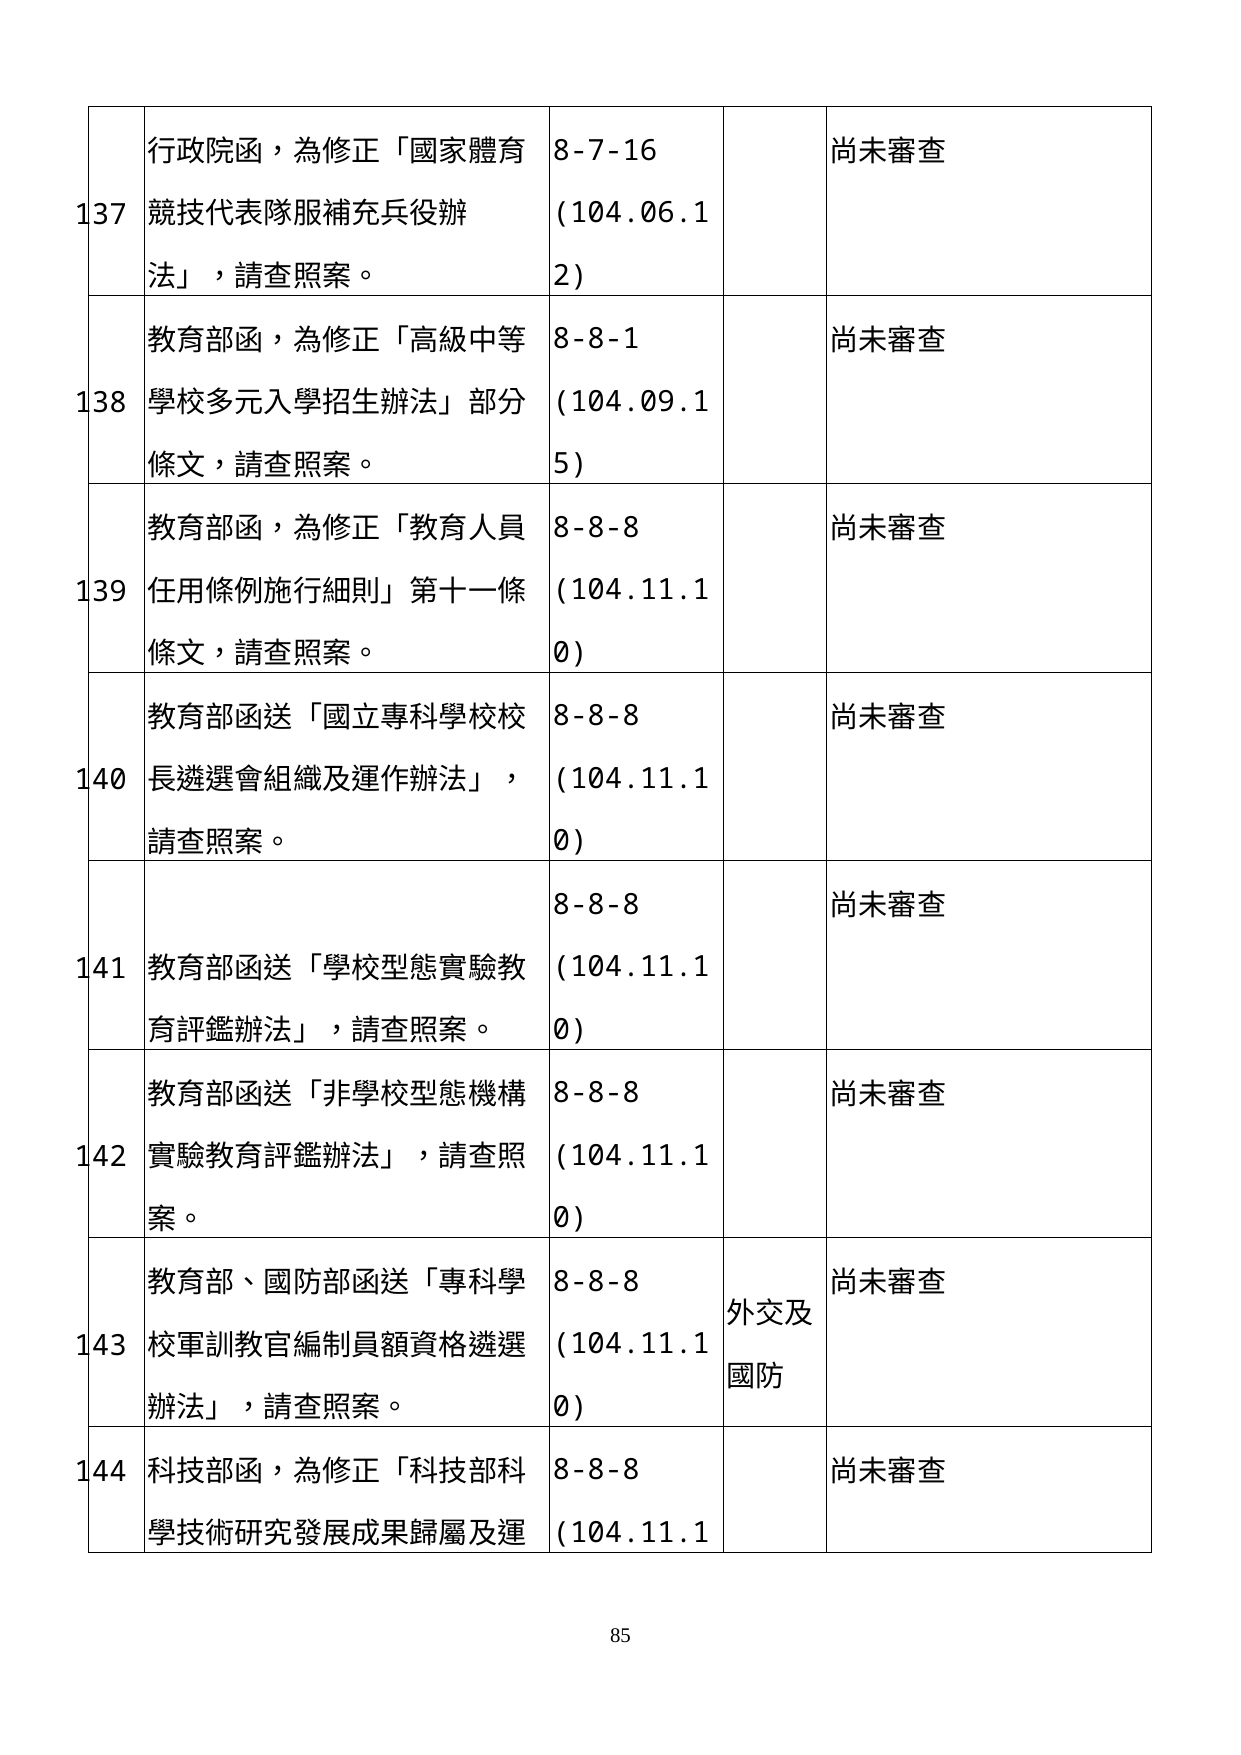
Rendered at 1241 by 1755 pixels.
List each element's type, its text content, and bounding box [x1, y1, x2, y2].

table_cell [89, 484, 144, 672]
table_cell 尚未審查 [827, 1238, 1151, 1426]
table_cell [724, 1050, 826, 1237]
table_cell [724, 484, 826, 672]
table_cell [724, 1427, 826, 1552]
table_cell [89, 107, 144, 294]
table_cell 尚未審查 [827, 861, 1151, 1049]
table_cell 8-7-16 (104.06.12) [550, 107, 723, 294]
table_cell 教育部函，為修正「教育人員任用條例施行細則」第十一條條文，請查照案。 [145, 484, 549, 672]
table_cell [724, 296, 826, 483]
table_cell 8-8-8 (104.11.10) [550, 1050, 723, 1237]
table_cell 8-8-8 (104.11.1 [550, 1427, 723, 1552]
table_cell [89, 1050, 144, 1237]
table_cell 教育部函送「國立專科學校校長遴選會組織及運作辦法」，請查照案。 [145, 673, 549, 860]
table_cell 8-8-8 (104.11.10) [550, 1238, 723, 1426]
table_cell 教育部函送「學校型態實驗教育評鑑辦法」，請查照案。 [145, 861, 549, 1049]
table_cell 8-8-8 (104.11.10) [550, 484, 723, 672]
table_cell [89, 1427, 144, 1552]
table_cell 8-8-1 (104.09.15) [550, 296, 723, 483]
table_cell 教育部函送「非學校型態機構實驗教育評鑑辦法」，請查照案。 [145, 1050, 549, 1237]
table_cell 8-8-8 (104.11.10) [550, 673, 723, 860]
table_cell [724, 673, 826, 860]
table_cell 尚未審查 [827, 673, 1151, 860]
table_cell [89, 1238, 144, 1426]
table_cell 尚未審查 [827, 484, 1151, 672]
table_cell [724, 861, 826, 1049]
table_cell 教育部函，為修正「高級中等學校多元入學招生辦法」部分條文，請查照案。 [145, 296, 549, 483]
table_cell [89, 861, 144, 1049]
table_cell 教育部、國防部函送「專科學校軍訓教官編制員額資格遴選辦法」，請查照案。 [145, 1238, 549, 1426]
table_cell 尚未審查 [827, 296, 1151, 483]
table_cell 行政院函，為修正「國家體育競技代表隊服補充兵役辦法」，請查照案。 [145, 107, 549, 294]
table_cell 尚未審查 [827, 107, 1151, 294]
table_cell [89, 296, 144, 483]
table_cell [89, 673, 144, 860]
table_cell 科技部函，為修正「科技部科學技術研究發展成果歸屬及運 [145, 1427, 549, 1552]
table_cell 尚未審查 [827, 1427, 1151, 1552]
table_cell 尚未審查 [827, 1050, 1151, 1237]
table_cell [724, 107, 826, 294]
table_cell 外交及國防 [724, 1238, 826, 1426]
table_cell 8-8-8 (104.11.10) [550, 861, 723, 1049]
